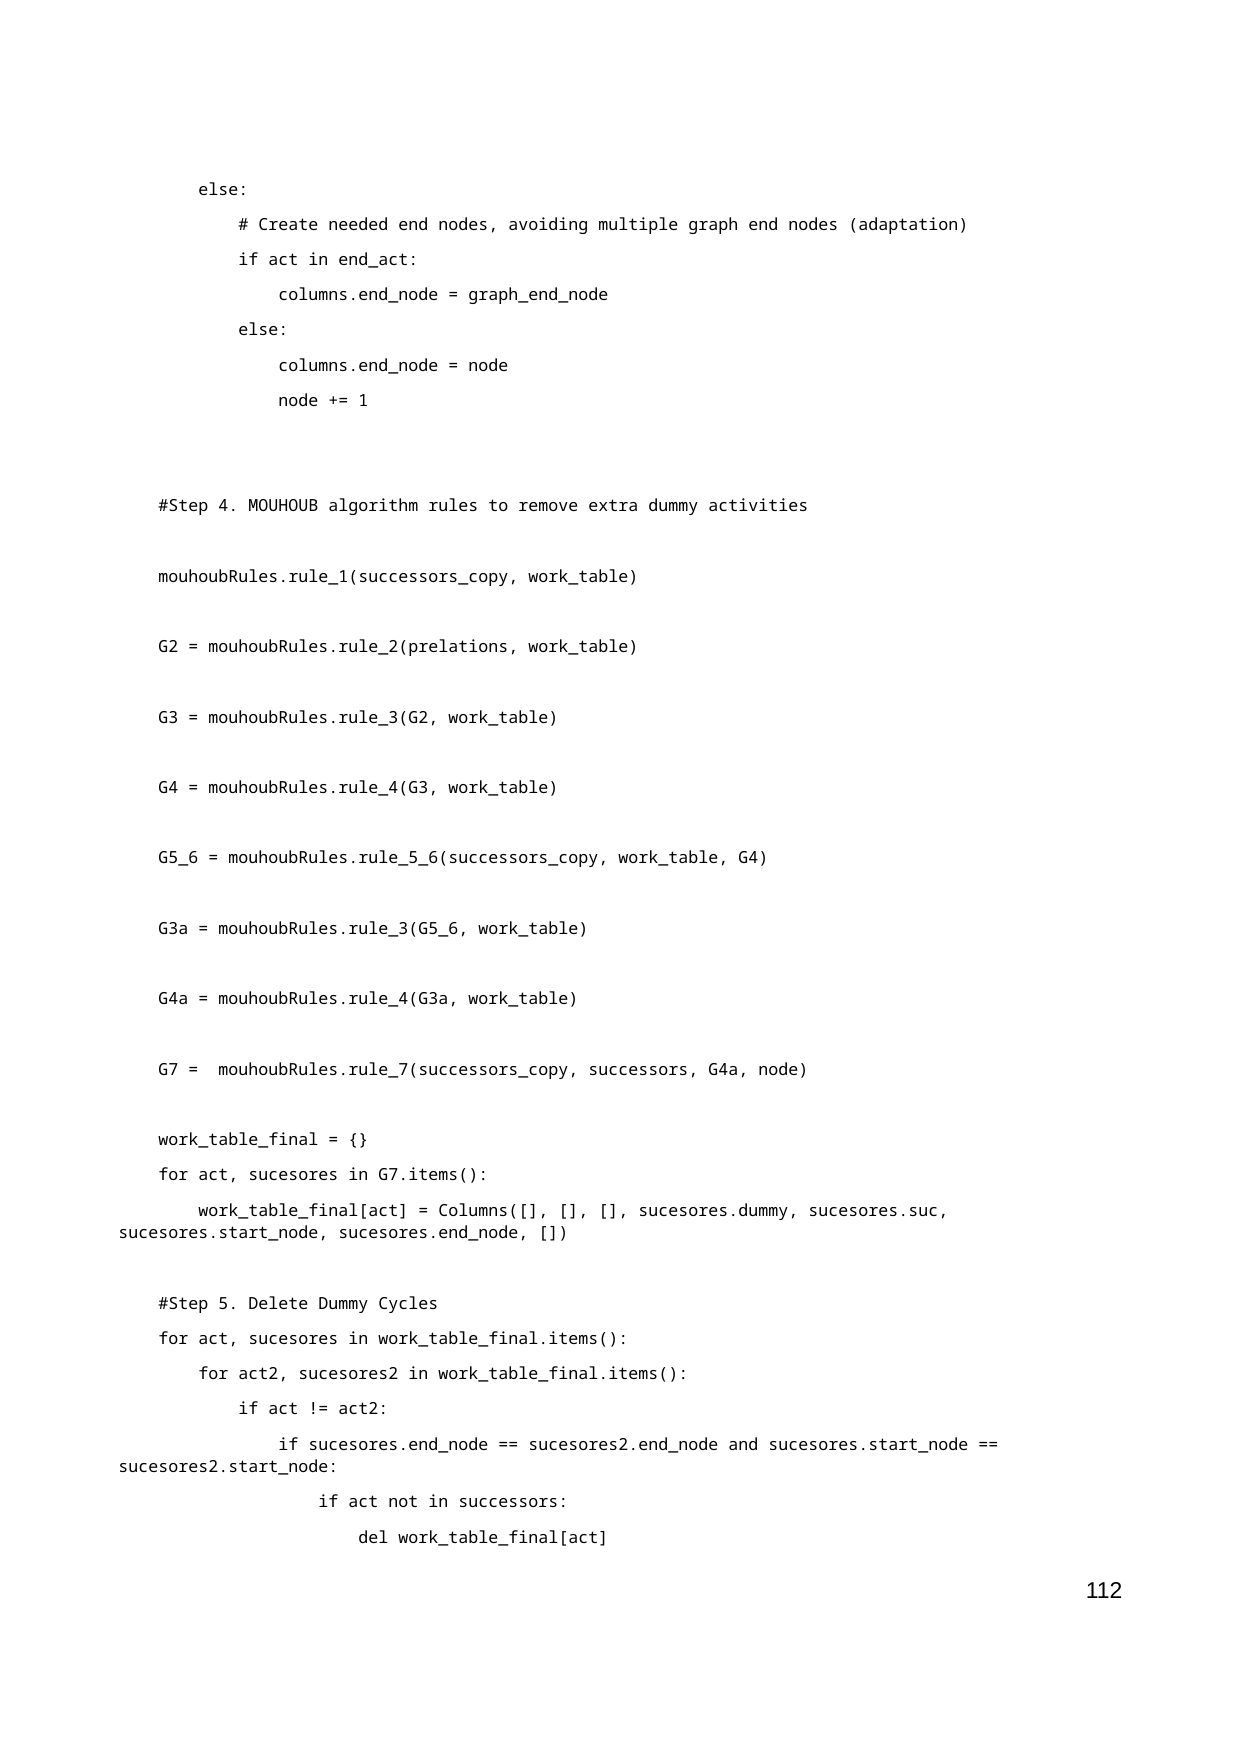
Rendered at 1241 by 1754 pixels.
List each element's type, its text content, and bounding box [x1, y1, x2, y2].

text # Create needed end nodes, avoiding multiple graph end nodes (adaptation) [118, 212, 1122, 235]
text G4 = mouhoubRules.rule_4(G3, work_table) [118, 776, 1122, 798]
text G7 = mouhoubRules.rule_7(successors_copy, successors, G4a, node) [118, 1057, 1122, 1080]
text for act, sucesores in work_table_final.items(): [118, 1327, 1122, 1349]
text if act in end_act: [118, 248, 1122, 270]
text columns.end_node = node [118, 353, 1122, 376]
text if act not in successors: [118, 1490, 1122, 1513]
text G3 = mouhoubRules.rule_3(G2, work_table) [118, 705, 1122, 728]
text for act2, sucesores2 in work_table_final.items(): [118, 1362, 1122, 1384]
text if sucesores.end_node == sucesores2.end_node and sucesores.start_node == sucesores2.start_node: [118, 1432, 1122, 1478]
text columns.end_node = graph_end_node [118, 283, 1122, 306]
text else: [118, 318, 1122, 341]
text G3a = mouhoubRules.rule_3(G5_6, work_table) [118, 917, 1122, 939]
text work_table_final = {} [118, 1128, 1122, 1151]
text if act != act2: [118, 1397, 1122, 1420]
text G2 = mouhoubRules.rule_2(prelations, work_table) [118, 635, 1122, 658]
text G5_6 = mouhoubRules.rule_5_6(successors_copy, work_table, G4) [118, 846, 1122, 869]
text #Step 5. Delete Dummy Cycles [118, 1291, 1122, 1314]
text for act, sucesores in G7.items(): [118, 1163, 1122, 1186]
text node += 1 [118, 388, 1122, 411]
text mouhoubRules.rule_1(successors_copy, work_table) [118, 564, 1122, 587]
text del work_table_final[act] [118, 1525, 1122, 1548]
text else: [118, 177, 1122, 200]
text work_table_final[act] = Columns([], [], [], sucesores.dummy, sucesores.suc, sucesores.start_node, sucesores.end_node, []) [118, 1198, 1122, 1244]
text #Step 4. MOUHOUB algorithm rules to remove extra dummy activities [118, 494, 1122, 517]
text G4a = mouhoubRules.rule_4(G3a, work_table) [118, 987, 1122, 1010]
